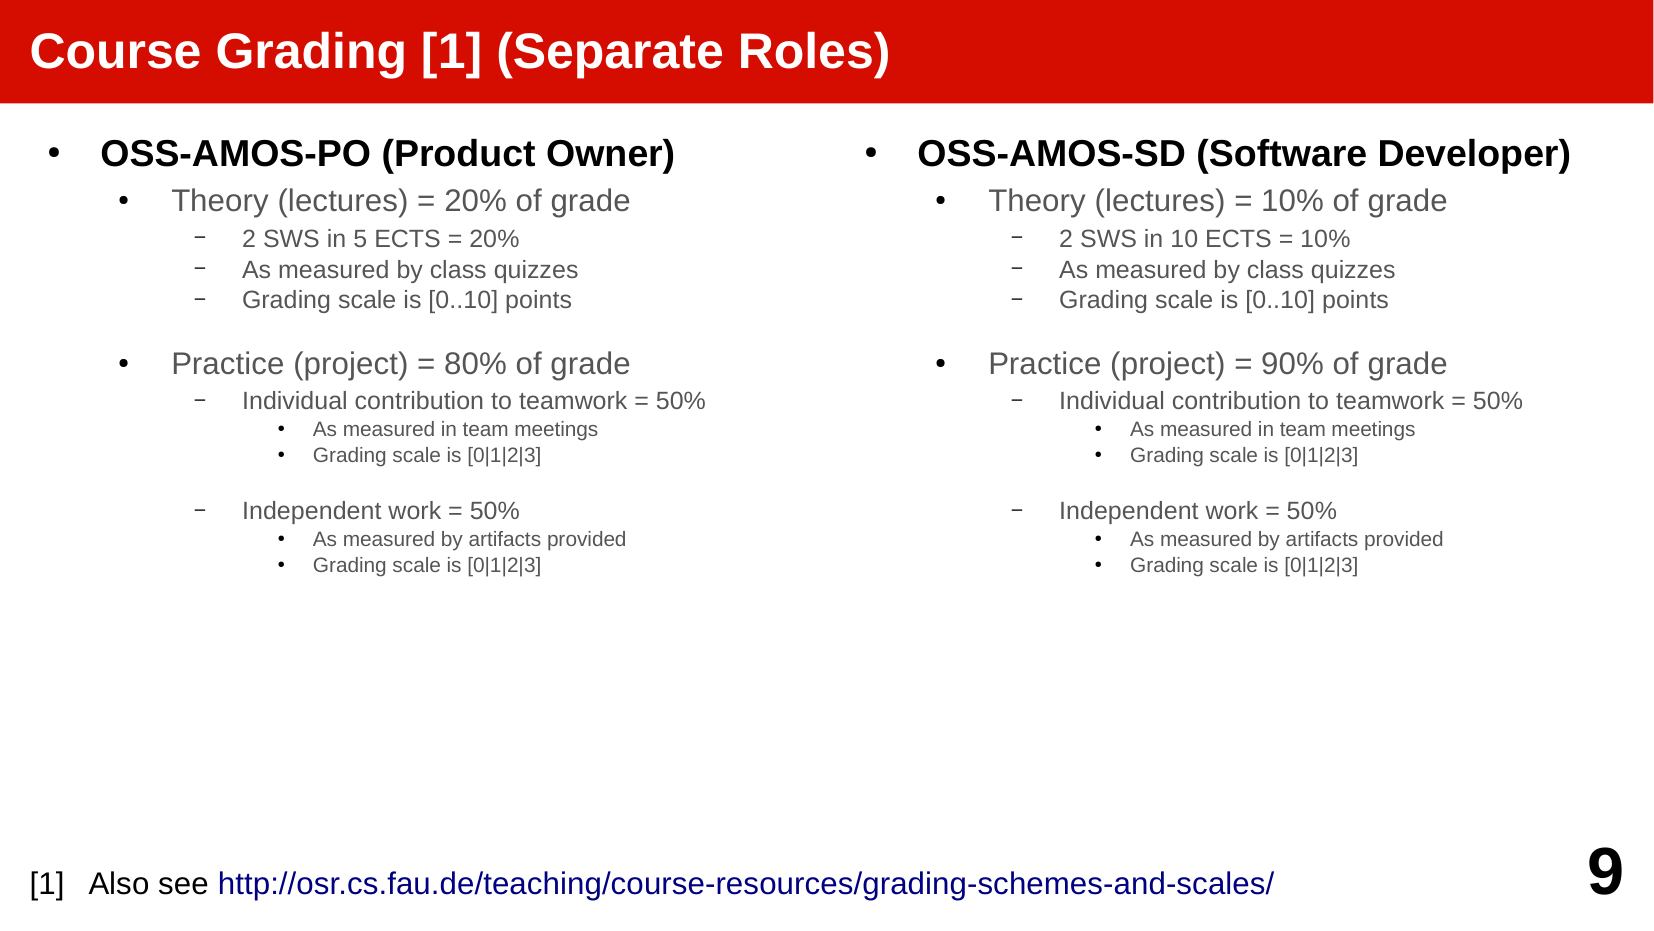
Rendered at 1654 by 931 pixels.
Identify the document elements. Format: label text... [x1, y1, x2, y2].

title Course Grading [1] (Separate Roles) [0, 0, 1654, 104]
text_box [1] Also see http://osr.cs.fau.de/teaching/course-resources/grading-schemes-and-scales/ [0, 752, 1536, 931]
list OSS-AMOS-PO (Product Owner) Theory (lectures) = 20% of grade 2 SWS in 5 ECTS = 20% As measured by class quizzes Grading scale is [0..10] points Practice (project) = 80% of grade Individual contribution to teamwork = 50% As measured in team meetings Grading scale is [0|1|2|3] Independent work = 50% As measured by artifacts provided Grading scale is [0|1|2|3] [29, 132, 808, 752]
list OSS-AMOS-SD (Software Developer) Theory (lectures) = 10% of grade 2 SWS in 10 ECTS = 10% As measured by class quizzes Grading scale is [0..10] points Practice (project) = 90% of grade Individual contribution to teamwork = 50% As measured in team meetings Grading scale is [0|1|2|3] Independent work = 50% As measured by artifacts provided Grading scale is [0|1|2|3] [846, 132, 1625, 813]
